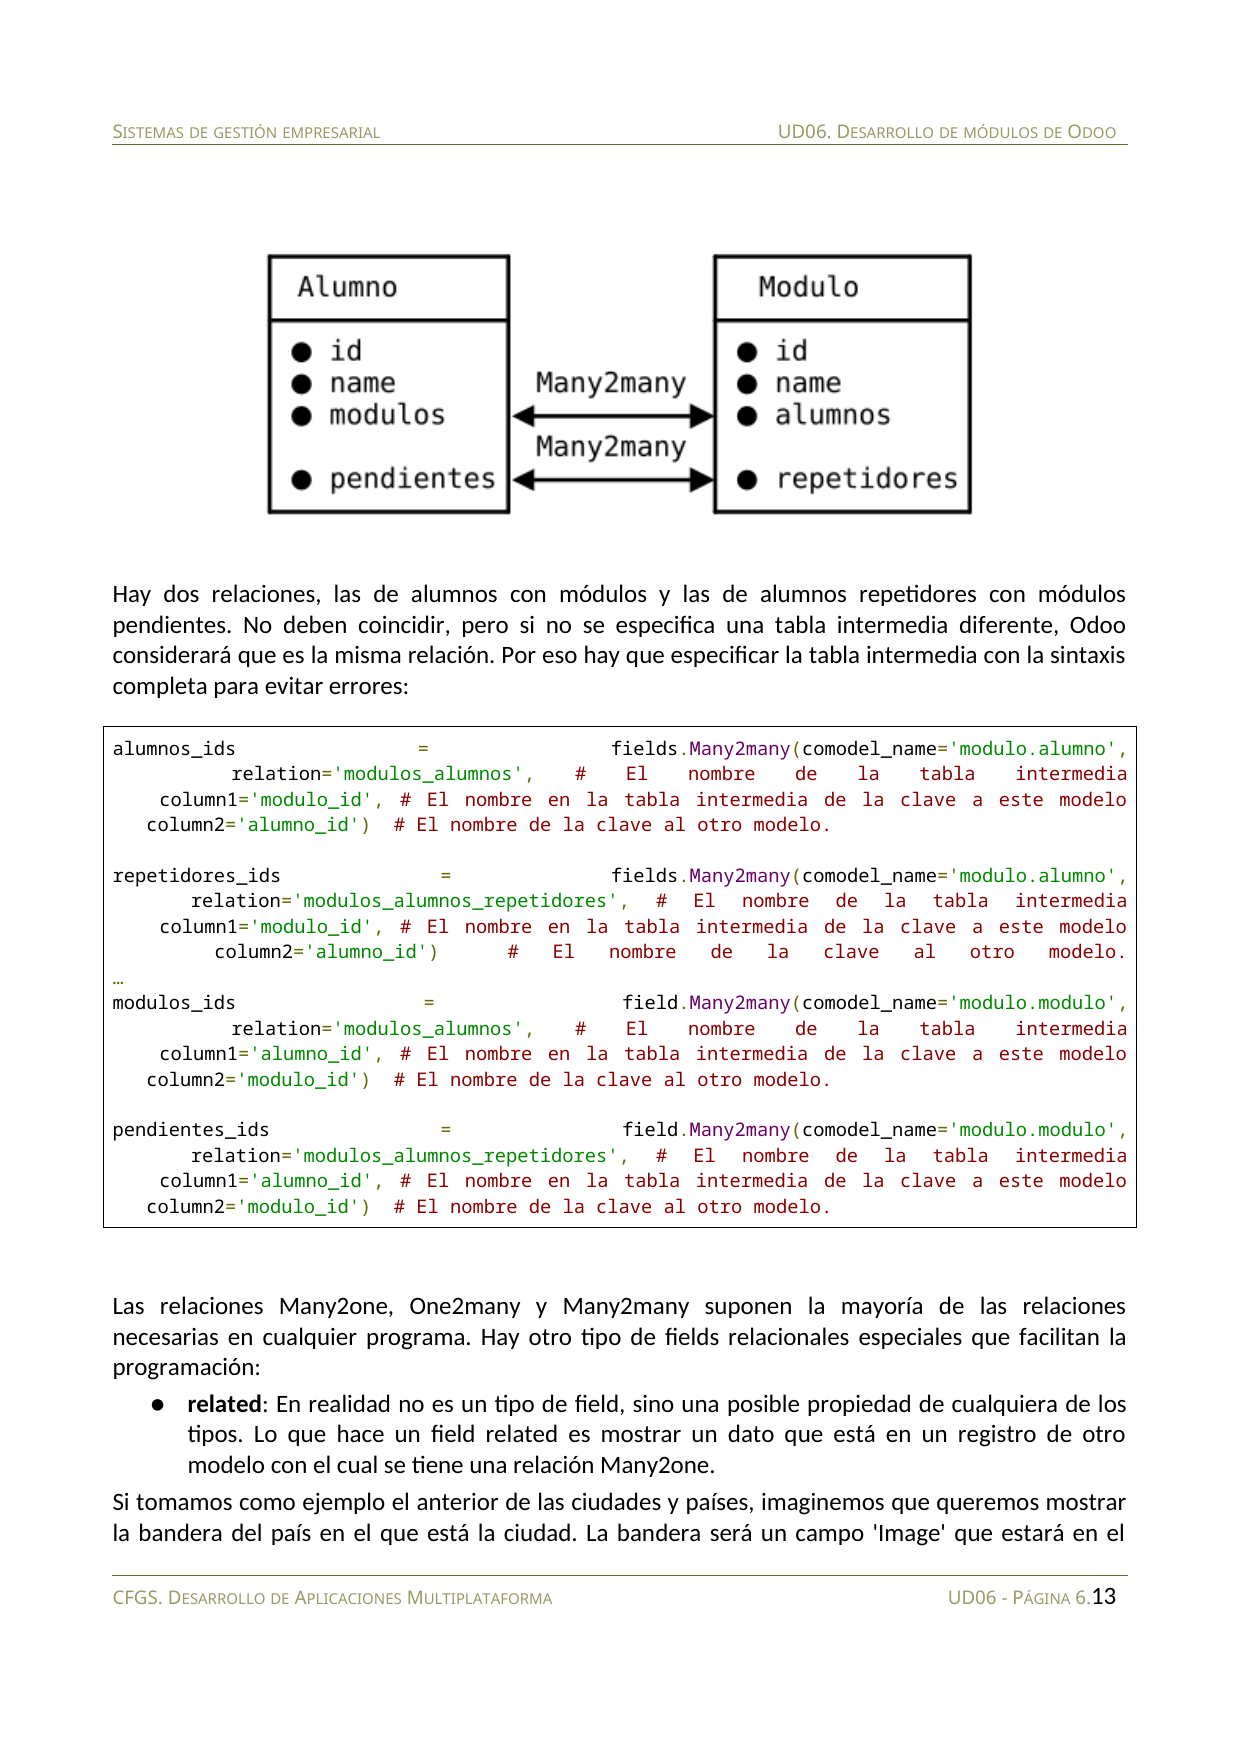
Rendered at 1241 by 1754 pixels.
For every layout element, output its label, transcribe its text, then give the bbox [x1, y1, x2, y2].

text pendientes_ids = field.Many2many(comodel_name='modulo.modulo', relation='modulos_alumnos_repetidores', # El nombre de la tabla intermedia column1='alumno_id', # El nombre en la tabla intermedia de la clave a este modelo column2='modulo_id') # El nombre de la clave al otro modelo. [104, 1107, 1136, 1227]
picture [262, 209, 994, 560]
list related: En realidad no es un tipo de field, sino una posible propiedad de cualquiera de los tipos. Lo que hace un field related es mostrar un dato que está en un registro de otro modelo con el cual se tiene una relación Many2one. [150, 1388, 1128, 1480]
text Hay dos relaciones, las de alumnos con módulos y las de alumnos repetidores con módulos pendientes. No deben coincidir, pero si no se especifica una tabla intermedia diferente, Odoo considerará que es la misma relación. Por eso hay que especificar la tabla intermedia con la sintaxis completa para evitar errores: [112, 169, 1128, 701]
text alumnos_ids = fields.Many2many(comodel_name='modulo.alumno', relation='modulos_alumnos', # El nombre de la tabla intermedia column1='modulo_id', # El nombre en la tabla intermedia de la clave a este modelo column2='alumno_id') # El nombre de la clave al otro modelo. [104, 727, 1136, 837]
text Si tomamos como ejemplo el anterior de las ciudades y países, imaginemos que queremos mostrar la bandera del país en el que está la ciudad. La bandera será un campo 'Image' que estará en el [112, 1486, 1128, 1547]
text repetidores_ids = fields.Many2many(comodel_name='modulo.alumno', relation='modulos_alumnos_repetidores', # El nombre de la tabla intermedia column1='modulo_id', # El nombre en la tabla intermedia de la clave a este modelo column2='alumno_id') # El nombre de la clave al otro modelo. … modulos_ids = field.Many2many(comodel_name='modulo.modulo', relation='modulos_alumnos', # El nombre de la tabla intermedia column1='alumno_id', # El nombre en la tabla intermedia de la clave a este modelo column2='modulo_id') # El nombre de la clave al otro modelo. [104, 853, 1136, 1092]
text Las relaciones Many2one, One2many y Many2many suponen la mayoría de las relaciones necesarias en cualquier programa. Hay otro tipo de fields relacionales especiales que facilitan la programación: [112, 1290, 1128, 1382]
